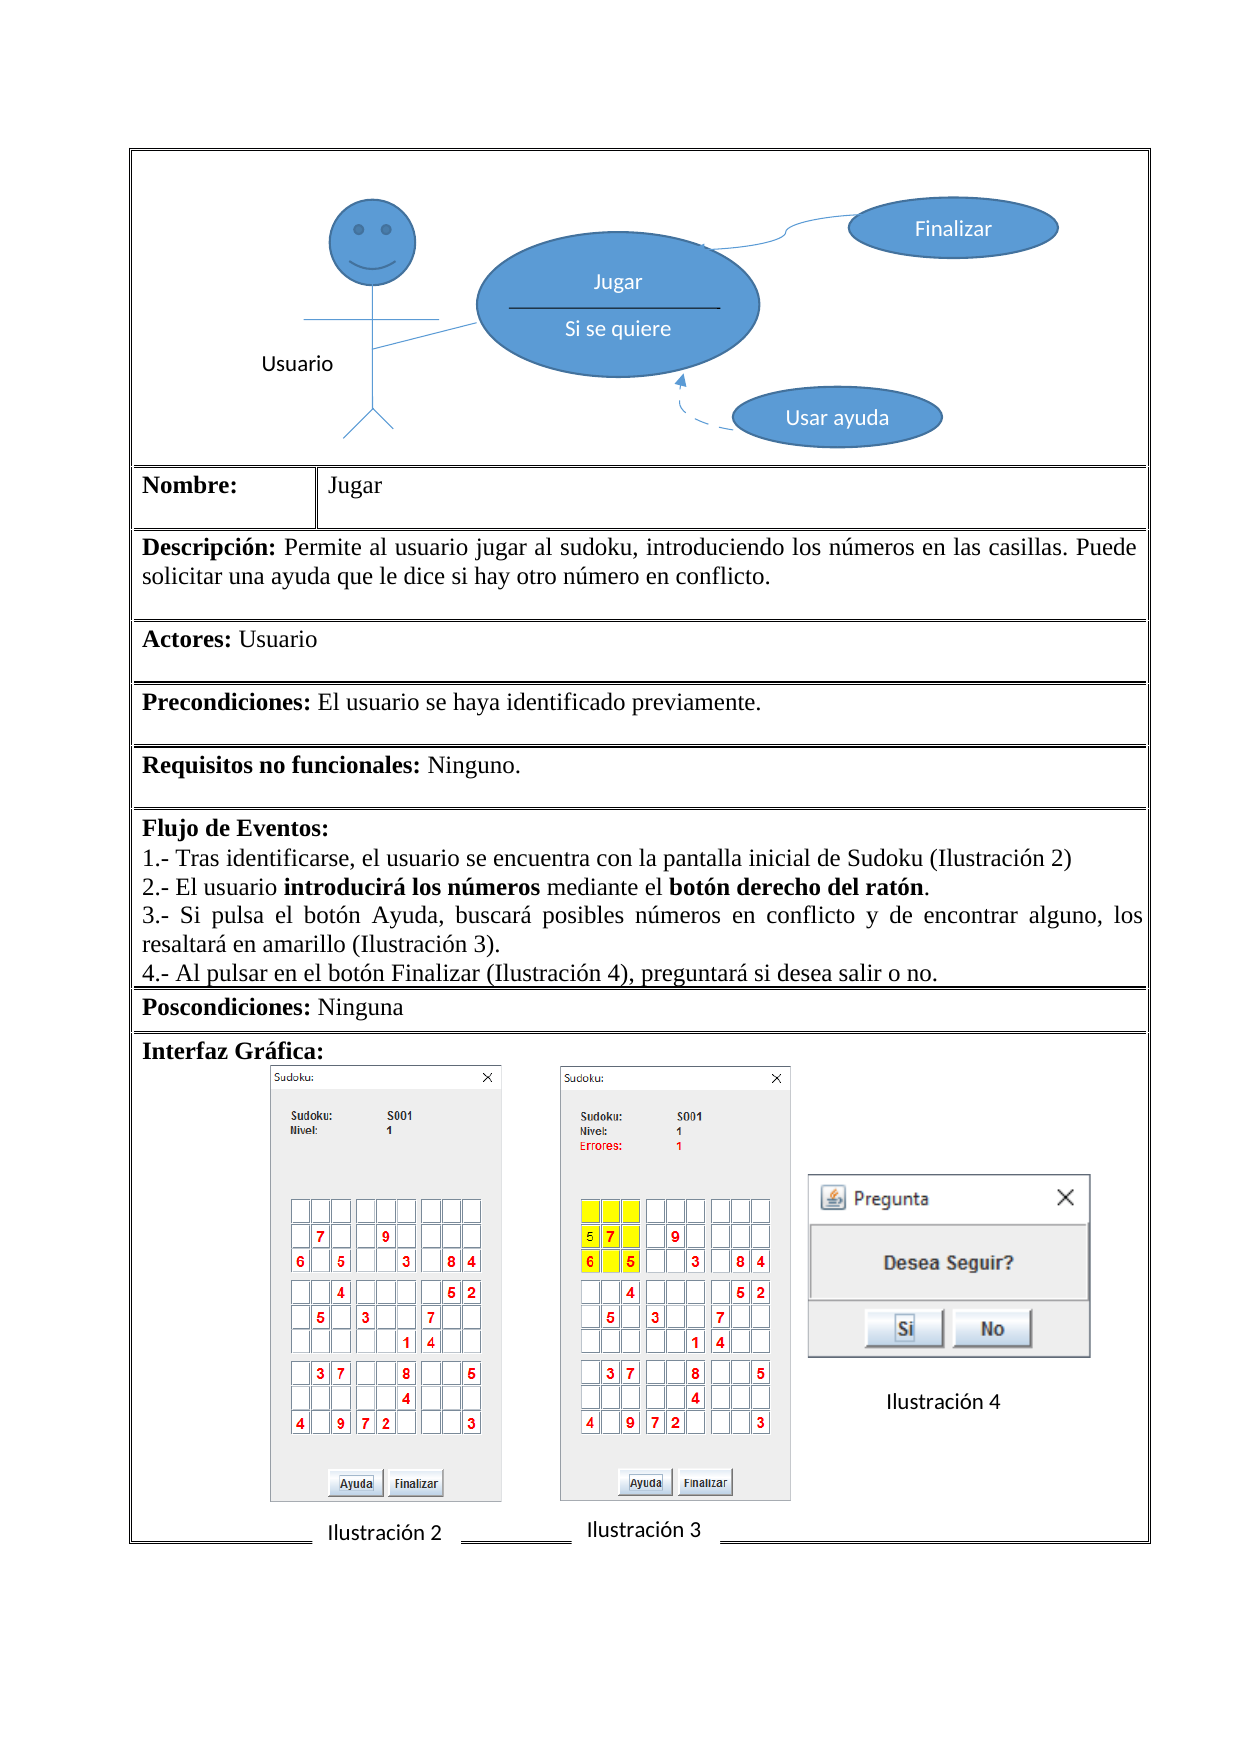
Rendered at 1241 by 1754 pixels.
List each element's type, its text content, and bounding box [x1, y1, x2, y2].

table_header [132, 151, 1148, 464]
table_cell Nombre: [132, 465, 315, 527]
table_cell Descripción: Permite al usuario jugar al sudoku, introduciendo los números en las casillas. Puede solicitar una ayuda que le dice si hay otro número en conflicto. [132, 528, 1148, 618]
table_cell Interfaz Gráfica: [132, 1031, 1148, 1541]
table_cell Flujo de Eventos: 1.- Tras identificarse, el usuario se encuentra con la pantalla inicial de Sudoku (Ilustración 2) 2.- El usuario introducirá los números mediante el botón derecho del ratón. 3.- Si pulsa el botón Ayuda, buscará posibles números en conflicto y de encontrar alguno, los resaltará en amarillo (Ilustración 3). 4.- Al pulsar en el botón Finalizar (Ilustración 4), preguntará si desea salir o no. [131, 807, 1149, 986]
table_cell Precondiciones: El usuario se haya identificado previamente. [132, 681, 1148, 744]
table_cell Jugar [318, 465, 1148, 527]
table_cell Requisitos no funcionales: Ninguno. [131, 744, 1149, 807]
table_cell Actores: Usuario [132, 619, 1148, 681]
table_cell Poscondiciones: Ninguna [132, 986, 1148, 1031]
